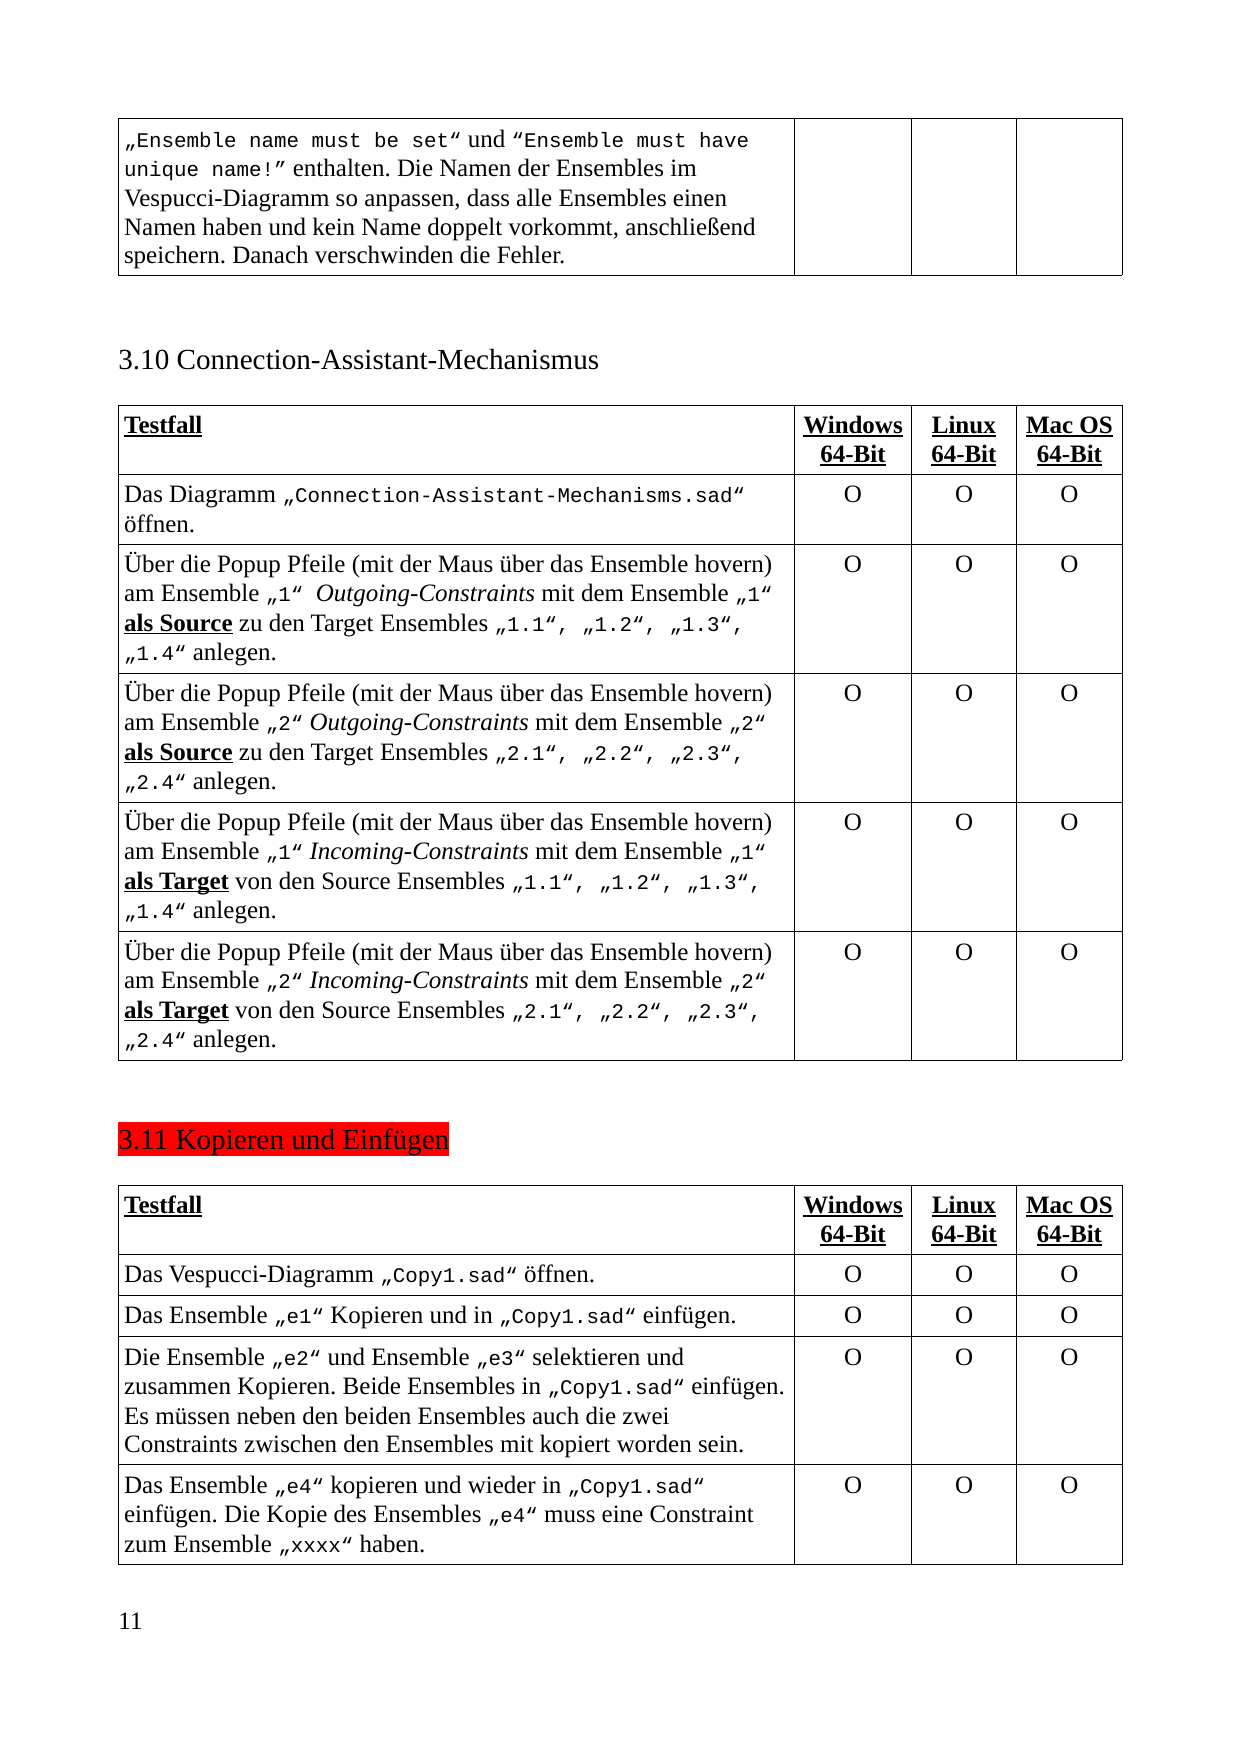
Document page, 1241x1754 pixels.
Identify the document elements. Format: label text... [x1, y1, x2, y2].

text 3.10 Connection-Assistant-Mechanismus [118, 342, 1122, 376]
table_header Windows 64-Bit [795, 1186, 911, 1253]
table_header Testfall [119, 406, 794, 474]
table_cell O [1017, 545, 1122, 673]
table_header Mac OS 64-Bit [1017, 406, 1122, 474]
table_cell O [795, 475, 911, 543]
table_cell O [795, 803, 911, 931]
table_cell O [795, 1296, 911, 1336]
table_header Mac OS 64-Bit [1017, 1186, 1122, 1253]
table_cell O [912, 932, 1016, 1060]
table_header Linux 64-Bit [912, 406, 1016, 474]
table_cell Das Diagramm „Connection-Assistant-Mechanisms.sad“ öffnen. [119, 475, 794, 543]
table_cell Die Ensemble „e2“ und Ensemble „e3“ selektieren und zusammen Kopieren. Beide Ensembles in „Copy1.sad“ einfügen. Es müssen neben den beiden Ensembles auch die zwei Constraints zwischen den Ensembles mit kopiert worden sein. [119, 1337, 794, 1464]
text 3.11 Kopieren und Einfügen [118, 1122, 1122, 1156]
table_cell O [795, 1337, 911, 1464]
table_cell O [912, 475, 1016, 543]
table_cell „Ensemble name must be set“ und “Ensemble must have unique name!” enthalten. Die Namen der Ensembles im Vespucci-Diagramm so anpassen, dass alle Ensembles einen Namen haben und kein Name doppelt vorkommt, anschließend speichern. Danach verschwinden die Fehler. [119, 119, 794, 275]
table_cell [1017, 119, 1122, 275]
table_cell O [912, 1337, 1016, 1464]
table_cell O [795, 674, 911, 802]
table_cell O [1017, 932, 1122, 1060]
table_cell O [1017, 674, 1122, 802]
table_header Linux 64-Bit [912, 1186, 1016, 1253]
table_cell Das Vespucci-Diagramm „Copy1.sad“ öffnen. [119, 1255, 794, 1295]
table_cell O [912, 545, 1016, 673]
table_cell O [1017, 475, 1122, 543]
table_cell O [912, 1255, 1016, 1295]
table_cell O [795, 545, 911, 673]
table_cell Über die Popup Pfeile (mit der Maus über das Ensemble hovern) am Ensemble „2“ Incoming-Constraints mit dem Ensemble „2“ als Target von den Source Ensembles „2.1“, „2.2“, „2.3“, „2.4“ anlegen. [119, 932, 794, 1060]
table_cell O [1017, 1337, 1122, 1464]
table_cell O [1017, 1255, 1122, 1295]
table_cell Über die Popup Pfeile (mit der Maus über das Ensemble hovern) am Ensemble „1“ Outgoing-Constraints mit dem Ensemble „1“ als Source zu den Target Ensembles „1.1“, „1.2“, „1.3“, „1.4“ anlegen. [119, 545, 794, 673]
table_cell O [795, 932, 911, 1060]
table_cell O [1017, 1296, 1122, 1336]
table_cell [912, 119, 1016, 275]
table_cell O [795, 1465, 911, 1564]
table_cell O [912, 803, 1016, 931]
table_cell Über die Popup Pfeile (mit der Maus über das Ensemble hovern) am Ensemble „1“ Incoming-Constraints mit dem Ensemble „1“ als Target von den Source Ensembles „1.1“, „1.2“, „1.3“, „1.4“ anlegen. [119, 803, 794, 931]
table_cell Das Ensemble „e4“ kopieren und wieder in „Copy1.sad“ einfügen. Die Kopie des Ensembles „e4“ muss eine Constraint zum Ensemble „xxxx“ haben. [119, 1465, 794, 1564]
table_header Windows 64-Bit [795, 406, 911, 474]
table_header Testfall [119, 1186, 794, 1253]
table_cell O [912, 674, 1016, 802]
table_cell O [1017, 1465, 1122, 1564]
table_cell Das Ensemble „e1“ Kopieren und in „Copy1.sad“ einfügen. [119, 1296, 794, 1336]
table_cell Über die Popup Pfeile (mit der Maus über das Ensemble hovern) am Ensemble „2“ Outgoing-Constraints mit dem Ensemble „2“ als Source zu den Target Ensembles „2.1“, „2.2“, „2.3“, „2.4“ anlegen. [119, 674, 794, 802]
table_cell O [912, 1465, 1016, 1564]
table_cell [795, 119, 911, 275]
table_cell O [795, 1255, 911, 1295]
table_cell O [912, 1296, 1016, 1336]
table_cell O [1017, 803, 1122, 931]
